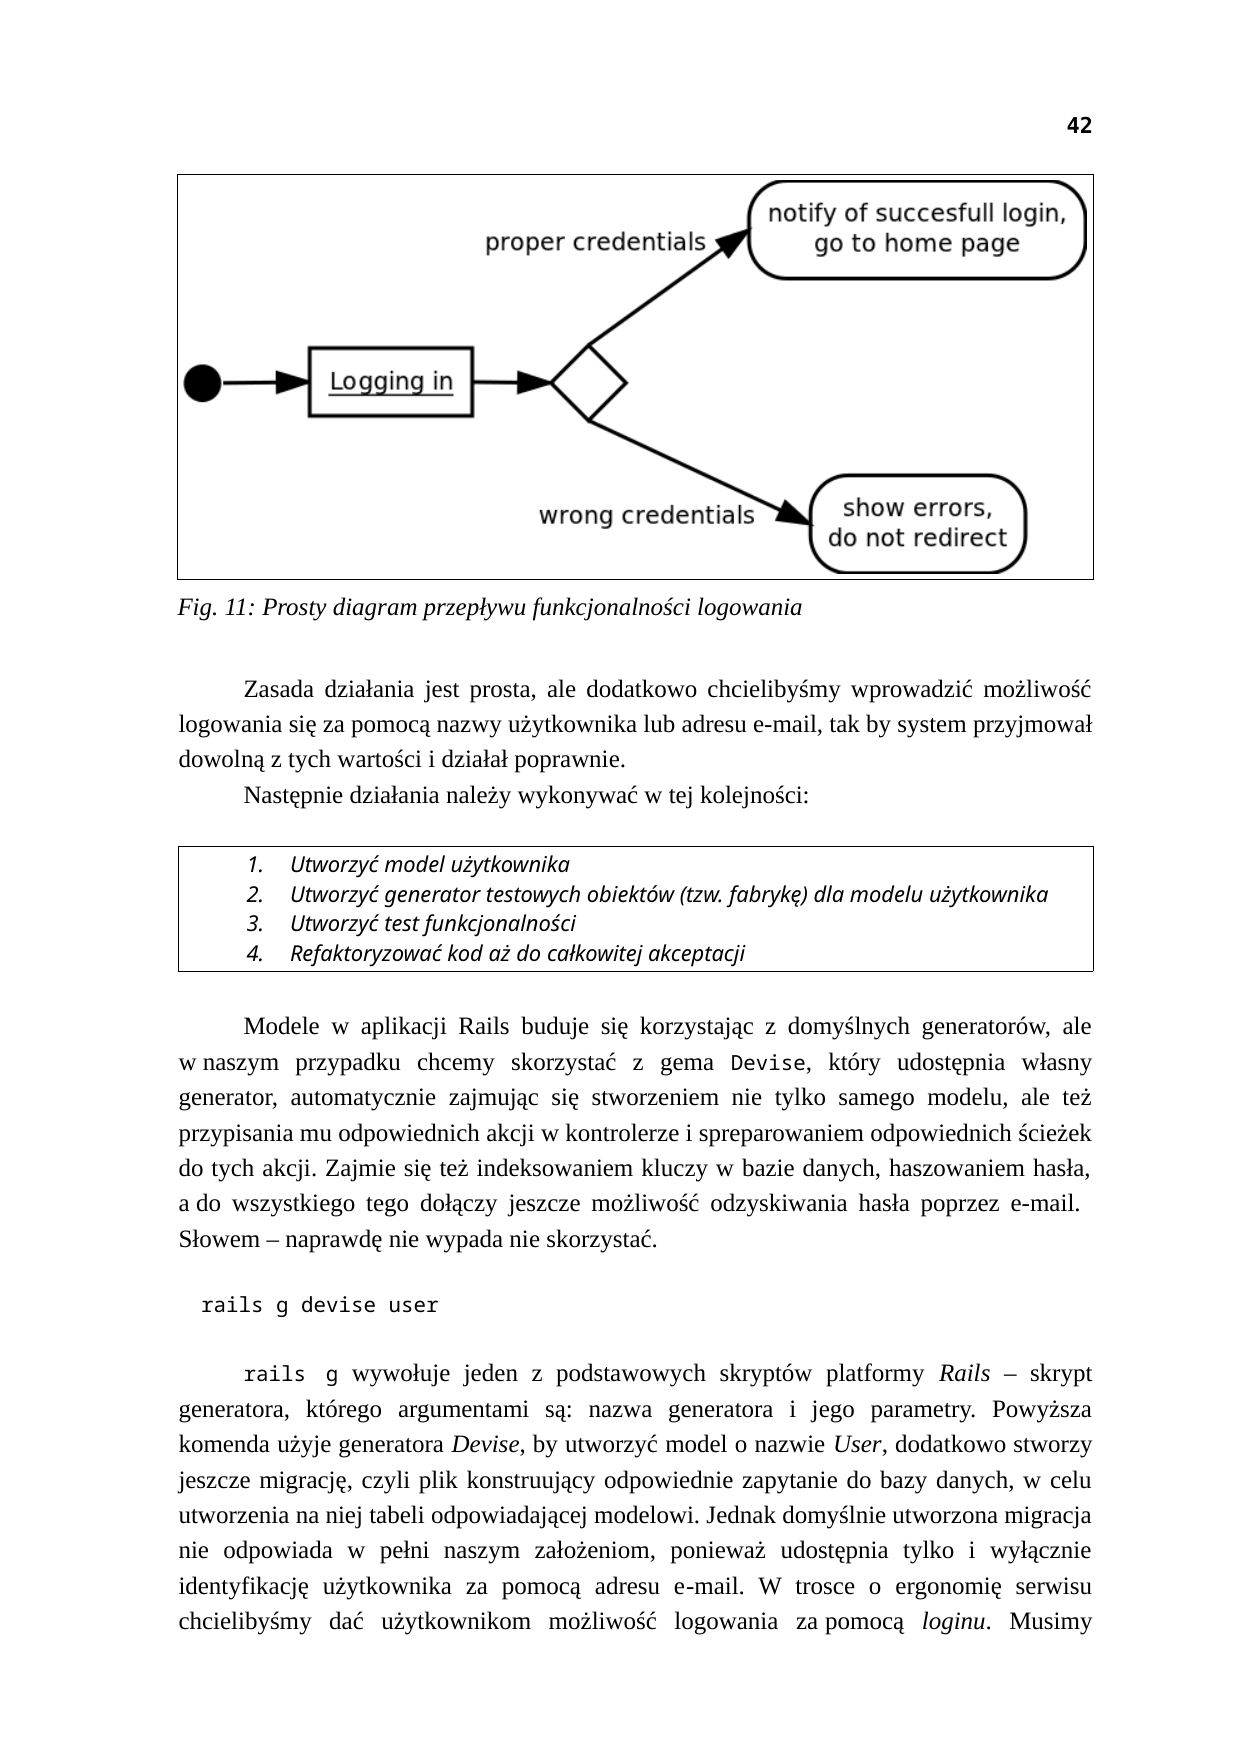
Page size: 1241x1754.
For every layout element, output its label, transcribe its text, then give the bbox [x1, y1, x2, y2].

table_header [178, 175, 1093, 579]
text Modele w aplikacji Rails buduje się korzystając z domyślnych generatorów, ale w naszym przypadku chcemy skorzystać z gema Devise, który udostępnia własny generator, automatycznie zajmując się stworzeniem nie tylko samego modelu, ale też przypisania mu odpowiednich akcji w kontrolerze i spreparowaniem odpowiednich ścieżek do tych akcji. Zajmie się też indeksowaniem kluczy w bazie danych, haszowaniem hasła, a do wszystkiego tego dołączy jeszcze możliwość odzyskiwania hasła poprzez e-mail. Słowem – naprawdę nie wypada nie skorzystać. [178, 1006, 1093, 1254]
picture [182, 180, 1087, 574]
list Refaktoryzować kod aż do całkowitej akceptacji [179, 935, 1093, 971]
text Zasada działania jest prosta, ale dodatkowo chcielibyśmy wprowadzić możliwość logowania się za pomocą nazwy użytkownika lub adresu e-mail, tak by system przyjmował dowolną z tych wartości i działał poprawnie. [178, 669, 1093, 775]
list Utworzyć model użytkownika [179, 847, 1093, 876]
text Fig. 11: Prosty diagram przepływu funkcjonalności logowania [177, 592, 1093, 621]
list Utworzyć test funkcjonalności [179, 905, 1093, 935]
text rails g wywołuje jeden z podstawowych skryptów platformy Rails – skrypt generatora, którego argumentami są: nazwa generatora i jego parametry. Powyższa komenda użyje generatora Devise, by utworzyć model o nazwie User, dodatkowo stworzy jeszcze migrację, czyli plik konstruujący odpowiednie zapytanie do bazy danych, w celu utworzenia na niej tabeli odpowiadającej modelowi. Jednak domyślnie utworzona migracja nie odpowiada w pełni naszym założeniom, ponieważ udostępnia tylko i wyłącznie identyfikację użytkownika za pomocą adresu e‑mail. W trosce o ergonomię serwisu chcielibyśmy dać użytkownikom możliwość logowania za pomocą loginu. Musimy [178, 1353, 1093, 1637]
text rails g devise user [189, 1290, 1093, 1318]
text Następnie działania należy wykonywać w tej kolejności: [178, 775, 1093, 810]
list Utworzyć generator testowych obiektów (tzw. fabrykę) dla modelu użytkownika [179, 876, 1093, 905]
